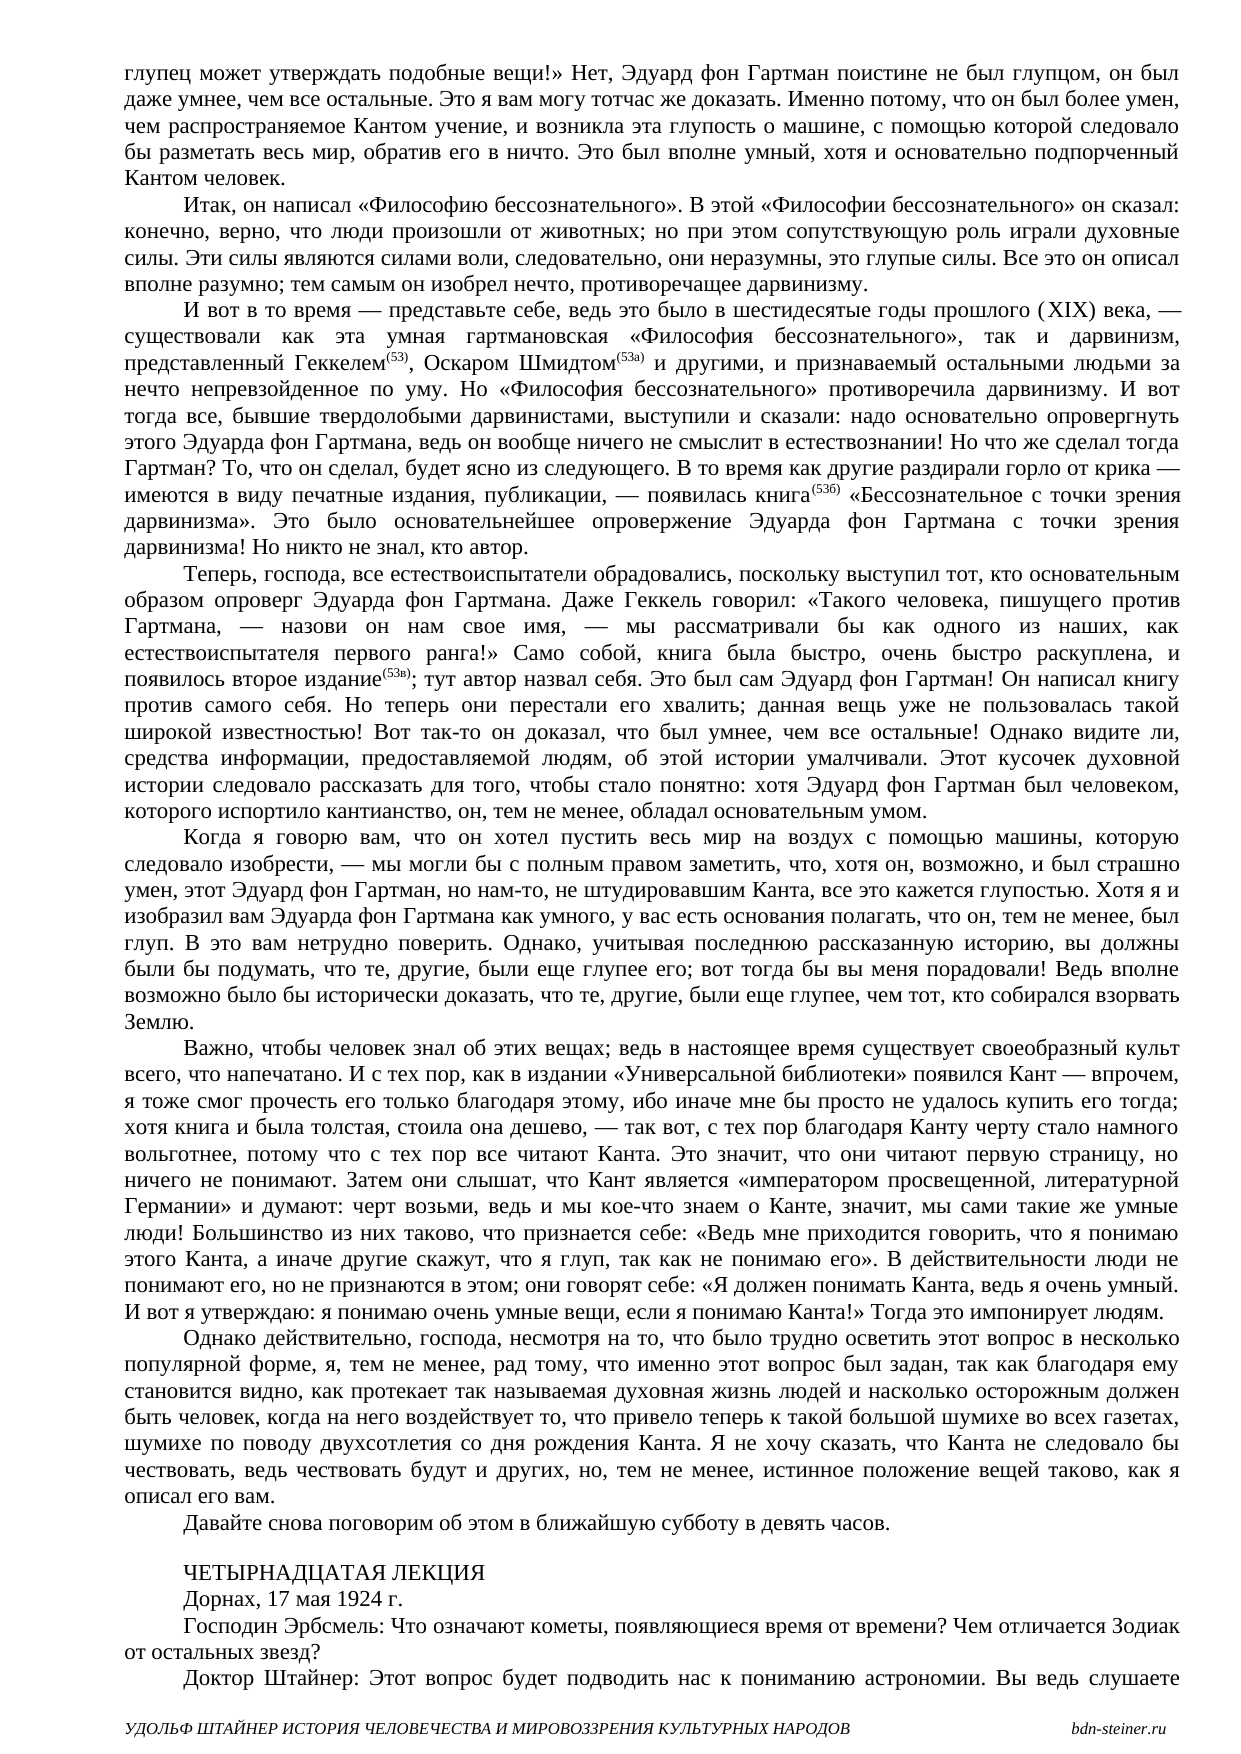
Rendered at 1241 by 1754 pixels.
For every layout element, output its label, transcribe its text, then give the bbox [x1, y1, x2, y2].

text Важно, чтобы человек знал об этих вещах; ведь в настоящее время существует своеобразный культ всего, что напечатано. И с тех пор, как в издании «Универсальной библиотеки» появился Кант — впрочем, я тоже смог прочесть его только благодаря этому, ибо иначе мне бы просто не удалось купить его тогда; хотя книга и была толстая, стоила она дешево, — так вот, с тех пор благодаря Канту черту стало намного вольготнее, потому что с тех пор все читают Канта. Это значит, что они читают первую страницу, но ничего не понимают. Затем они слышат, что Кант является «императором просвещенной, литературной Германии» и думают: черт возьми, ведь и мы кое-что знаем о Канте, значит, мы сами такие же умные люди! Большинство из них таково, что признается себе: «Ведь мне приходится говорить, что я понимаю этого Канта, а иначе другие скажут, что я глуп, так как не понимаю его». В действительности люди не понимают его, но не признаются в этом; они говорят себе: «Я должен понимать Канта, ведь я очень умный. И вот я утверждаю: я понимаю очень умные вещи, если я понимаю Канта!» Тогда это импонирует людям. [124, 1034, 1181, 1324]
text Когда я говорю вам, что он хотел пустить весь мир на воздух с помощью машины, которую следовало изобрести, — мы могли бы с полным правом заметить, что, хотя он, возможно, и был страшно умен, этот Эдуард фон Гартман, но нам-то, не штудировавшим Канта, все это кажется глупостью. Хотя я и изобразил вам Эдуарда фон Гартмана как умного, у вас есть основания полагать, что он, тем не менее, был глуп. В это вам нетрудно поверить. Однако, учитывая последнюю рассказанную историю, вы должны были бы подумать, что те, другие, были еще глупее его; вот тогда бы вы меня порадовали! Ведь вполне возможно было бы исторически доказать, что те, другие, были еще глупее, чем тот, кто собирался взорвать Землю. [124, 823, 1181, 1034]
text Доктор Штайнер: Этот вопрос будет подводить нас к пониманию астрономии. Вы ведь слушаете [124, 1664, 1181, 1691]
text Господин Эрбсмель: Что означают кометы, появляющиеся время от времени? Чем отличается Зодиак от остальных звезд? [124, 1612, 1181, 1664]
text Давайте снова поговорим об этом в ближайшую субботу в девять часов. [124, 1508, 1181, 1535]
text Итак, он написал «Философию бессознательного». В этой «Философии бессознательного» он сказал: конечно, верно, что люди произошли от животных; но при этом сопутствующую роль играли духовные силы. Эти силы являются силами воли, следовательно, они неразумны, это глупые силы. Все это он описал вполне разумно; тем самым он изобрел нечто, противоречащее дарвинизму. [124, 191, 1181, 296]
text Дорнах, 17 мая 1924 г. [124, 1585, 1181, 1612]
text Теперь, господа, все естествоиспытатели обрадовались, поскольку выступил тот, кто основательным образом опроверг Эдуарда фон Гартмана. Даже Геккель говорил: «Такого человека, пишущего против Гартмана, — назови он нам свое имя, — мы рассматривали бы как одного из наших, как естествоиспытателя первого ранга!» Само собой, книга была быстро, очень быстро раскуплена, и появилось второе издание(53в); тут автор назвал себя. Это был сам Эдуард фон Гартман! Он написал книгу против самого себя. Но теперь они перестали его хвалить; данная вещь уже не пользовалась такой широкой известностью! Вот так-то он доказал, что был умнее, чем все остальные! Однако видите ли, средства информации, предоставляемой людям, об этой истории умалчивали. Этот кусочек духовной истории следовало рассказать для того, чтобы стало понятно: хотя Эдуард фон Гартман был человеком, которого испортило кантианство, он, тем не менее, обладал основательным умом. [124, 560, 1181, 823]
text И вот в то время — представьте себе, ведь это было в шестидесятые годы прошлого (XIX) века, — существовали как эта умная гартмановская «Философия бессознательного», так и дарвинизм, представленный Геккелем(53), Оскаром Шмидтом(53а) и другими, и признаваемый остальными людьми за нечто непревзойденное по уму. Но «Философия бессознательного» противоречила дарвинизму. И вот тогда все, бывшие твердолобыми дарвинистами, выступили и сказали: надо основательно опровергнуть этого Эдуарда фон Гартмана, ведь он вообще ничего не смыслит в естествознании! Но что же сделал тогда Гартман? То, что он сделал, будет ясно из следующего. В то время как другие раздирали горло от крика — имеются в виду печатные издания, публикации, — появилась книга(53б) «Бессознательное с точки зрения дарвинизма». Это было основательнейшее опровержение Эдуарда фон Гартмана с точки зрения дарвинизма! Но никто не знал, кто автор. [124, 296, 1181, 560]
text глупец может утверждать подобные вещи!» Нет, Эдуард фон Гартман поистине не был глупцом, он был даже умнее, чем все остальные. Это я вам могу тотчас же доказать. Именно потому, что он был более умен, чем распространяемое Кантом учение, и возникла эта глупость о машине, с помощью которой следовало бы разметать весь мир, обратив его в ничто. Это был вполне умный, хотя и основательно подпорченный Кантом человек. [124, 59, 1181, 191]
text Однако действительно, господа, несмотря на то, что было трудно осветить этот вопрос в несколько популярной форме, я, тем не менее, рад тому, что именно этот вопрос был задан, так как благодаря ему становится видно, как протекает так называемая духовная жизнь людей и насколько осторожным должен быть человек, когда на него воздействует то, что привело теперь к такой большой шумихе во всех газетах, шумихе по поводу двухсотлетия со дня рождения Канта. Я не хочу сказать, что Канта не следовало бы чествовать, ведь чествовать будут и других, но, тем не менее, истинное положение вещей таково, как я описал его вам. [124, 1324, 1181, 1508]
text ЧЕТЫРНАДЦАТАЯ ЛЕКЦИЯ [124, 1559, 1181, 1585]
